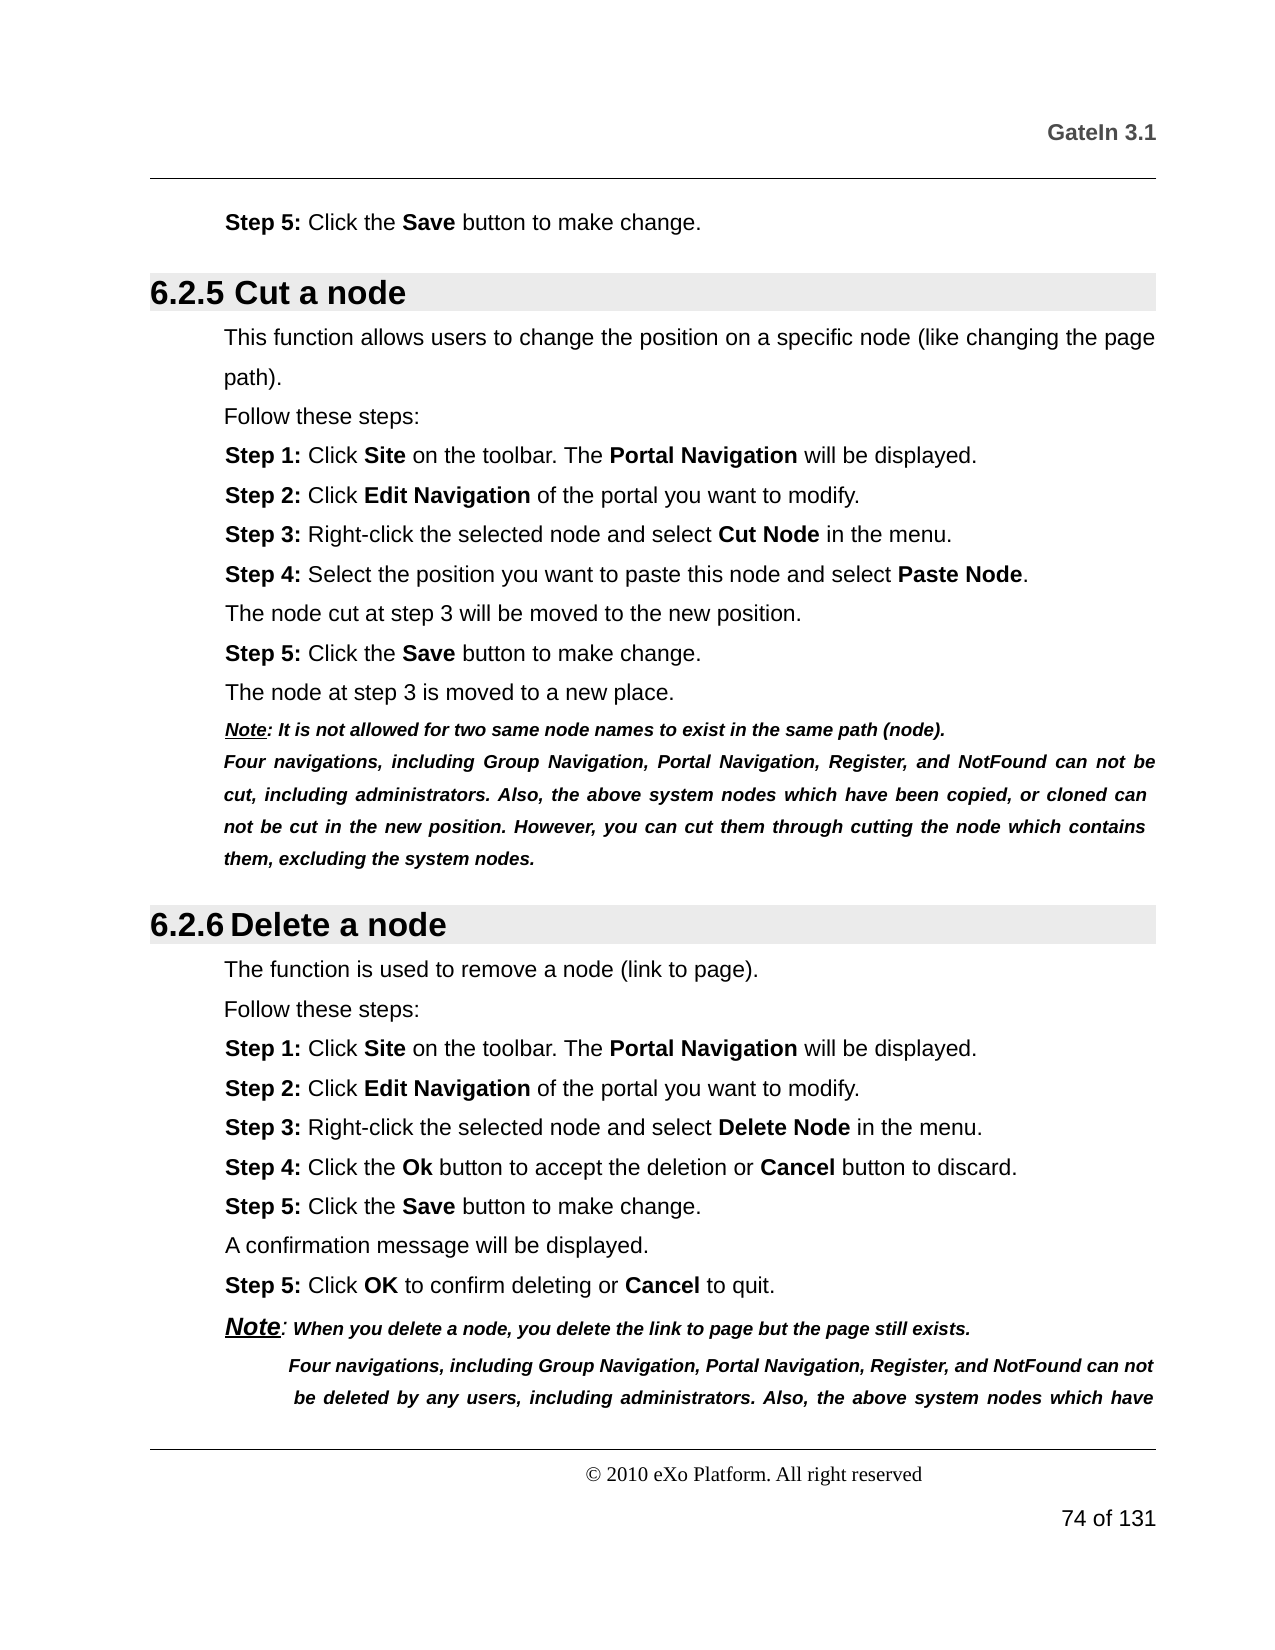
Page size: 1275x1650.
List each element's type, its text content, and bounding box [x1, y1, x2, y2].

subtitle Delete a node [150, 905, 1156, 944]
list The node at step 3 is moved to a new place. [187, 679, 1156, 706]
text This function allows users to change the position on a specific node (like changing the page path). [150, 324, 1156, 390]
list Step 4: Click the Ok button to accept the deletion or Cancel button to discard. [187, 1153, 1156, 1180]
list Step 5: Click OK to confirm deleting or Cancel to quit. [187, 1272, 1156, 1298]
list Step 5: Click the Save button to make change. [187, 640, 1156, 666]
list Step 4: Select the position you want to paste this node and select Paste Node. [187, 561, 1156, 587]
list A confirmation message will be displayed. [187, 1232, 1156, 1259]
list be deleted by any users, including administrators. Also, the above system nodes which have [225, 1387, 1156, 1408]
list Note: It is not allowed for two same node names to exist in the same path (node). [187, 719, 1156, 740]
list Step 1: Click Site on the toolbar. The Portal Navigation will be displayed. [187, 1035, 1156, 1061]
text Follow these steps: [150, 403, 1156, 429]
list Step 3: Right-click the selected node and select Cut Node in the menu. [187, 521, 1156, 548]
list Four navigations, including Group Navigation, Portal Navigation, Register, and NotFound can not [225, 1354, 1156, 1376]
list The node cut at step 3 will be moved to the new position. [187, 600, 1156, 627]
list Step 2: Click Edit Navigation of the portal you want to modify. [187, 482, 1156, 508]
text Follow these steps: [150, 996, 1156, 1022]
list Step 1: Click Site on the toolbar. The Portal Navigation will be displayed. [187, 442, 1156, 469]
text Four navigations, including Group Navigation, Portal Navigation, Register, and NotFound can not be cut, including administrators. Also, the above system nodes which have been copied, or cloned can not be cut in the new position. However, you can cut them through cutting the node which contains them, excluding the system nodes. [150, 751, 1156, 869]
list Note: When you delete a node, you delete the link to page but the page still exists. [187, 1311, 1156, 1340]
list Step 5: Click the Save button to make change. [187, 208, 1156, 235]
list Step 2: Click Edit Navigation of the portal you want to modify. [187, 1074, 1156, 1101]
list Step 3: Right-click the selected node and select Delete Node in the menu. [187, 1114, 1156, 1140]
list Step 5: Click the Save button to make change. [187, 1193, 1156, 1219]
text The function is used to remove a node (link to page). [224, 956, 1156, 982]
subtitle Cut a node [150, 273, 1156, 311]
